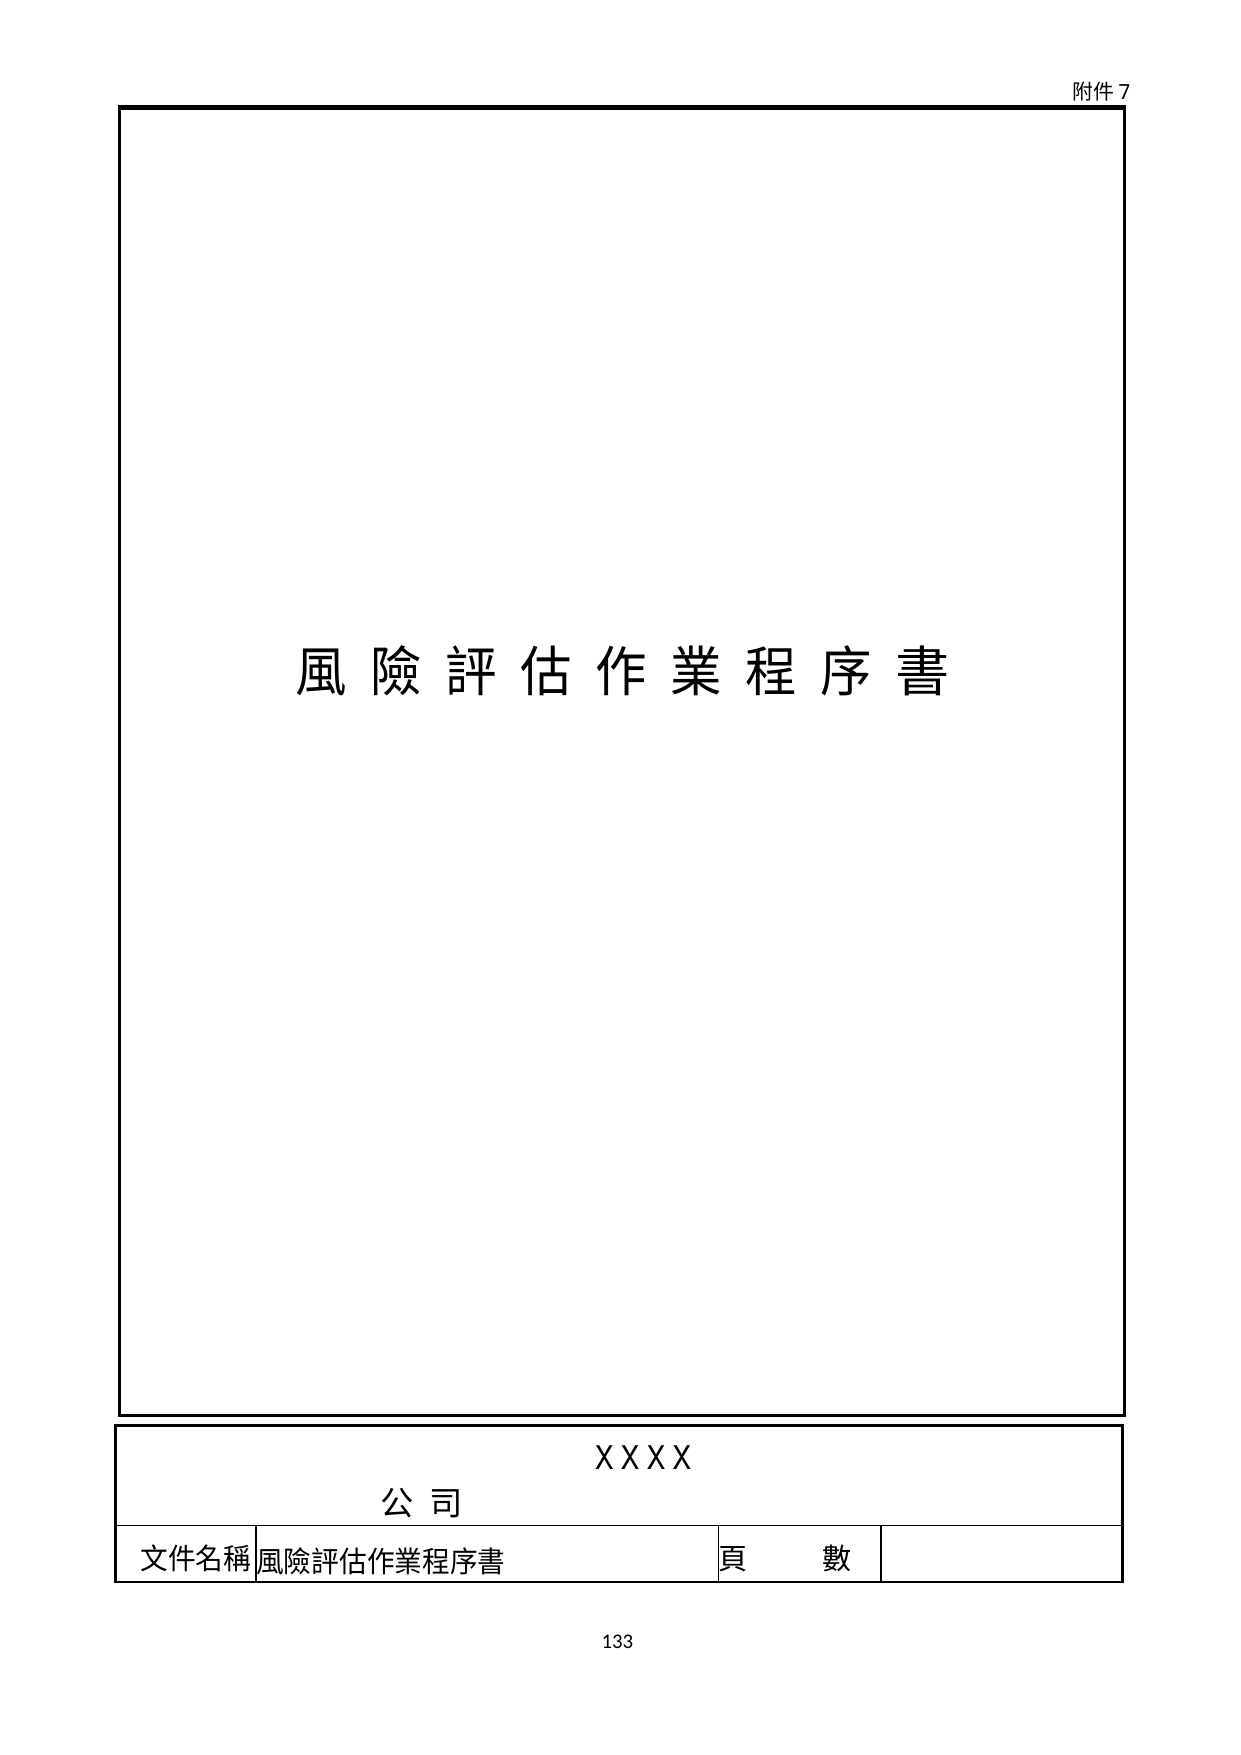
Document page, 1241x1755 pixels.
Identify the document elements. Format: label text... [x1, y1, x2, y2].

table_cell 風險評估作業程序書 [257, 1526, 718, 1581]
table_header XXXX 公 司 [117, 1427, 1121, 1525]
table_cell 文件名稱 [117, 1526, 255, 1581]
table_cell [882, 1526, 1121, 1581]
table_cell 頁 數 [719, 1526, 880, 1581]
table_cell 風 險 評 估 作 業 程 序 書 [121, 110, 1123, 1414]
